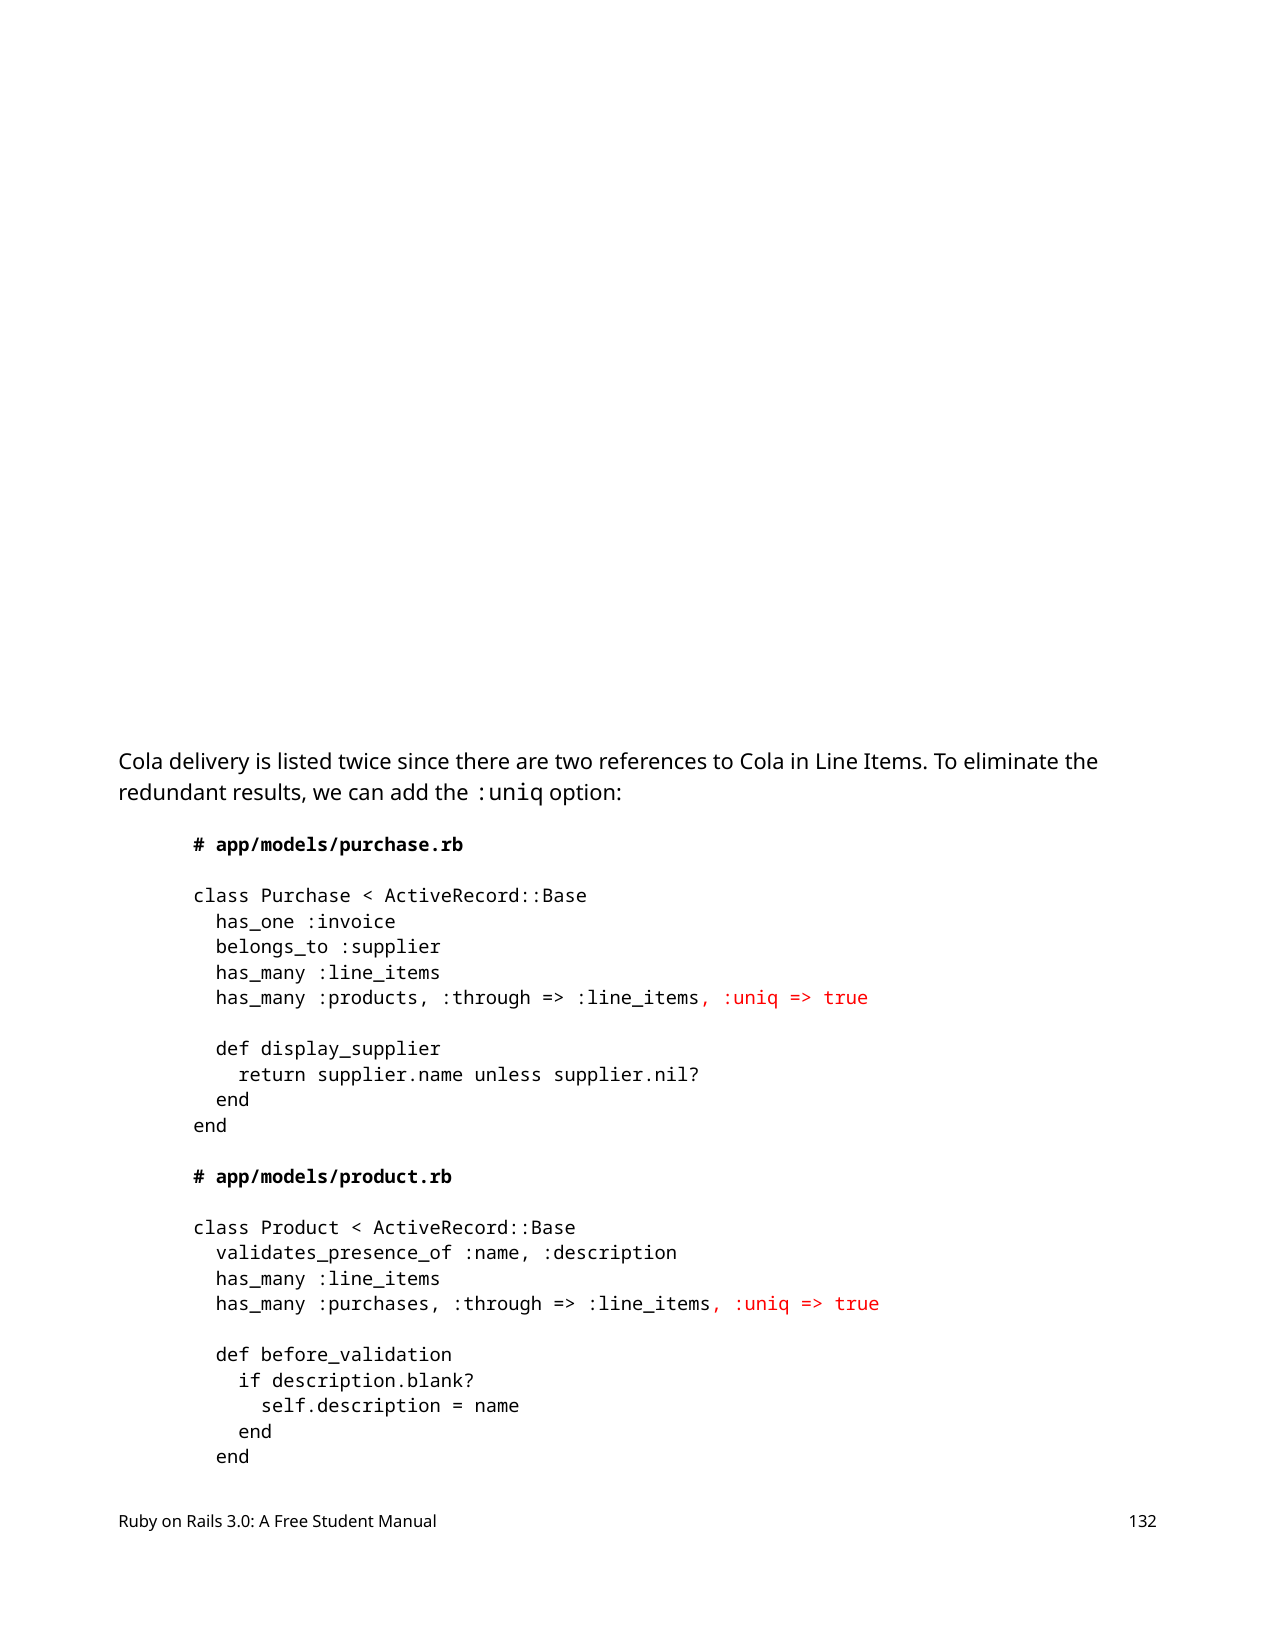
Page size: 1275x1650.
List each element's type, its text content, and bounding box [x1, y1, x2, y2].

text # app/models/purchase.rb class Purchase < ActiveRecord::Base has_one :invoice belongs_to :supplier has_many :line_items has_many :products, :through => :line_items, :uniq => true def display_supplier return supplier.name unless supplier.nil? end end # app/models/product.rb class Product < ActiveRecord::Base validates_presence_of :name, :description has_many :line_items has_many :purchases, :through => :line_items, :uniq => true def before_validation if description.blank? self.description = name end end [193, 831, 1157, 1469]
text Cola delivery is listed twice since there are two references to Cola in Line Items. To eliminate the redundant results, we can add the :uniq option: [118, 746, 1157, 807]
